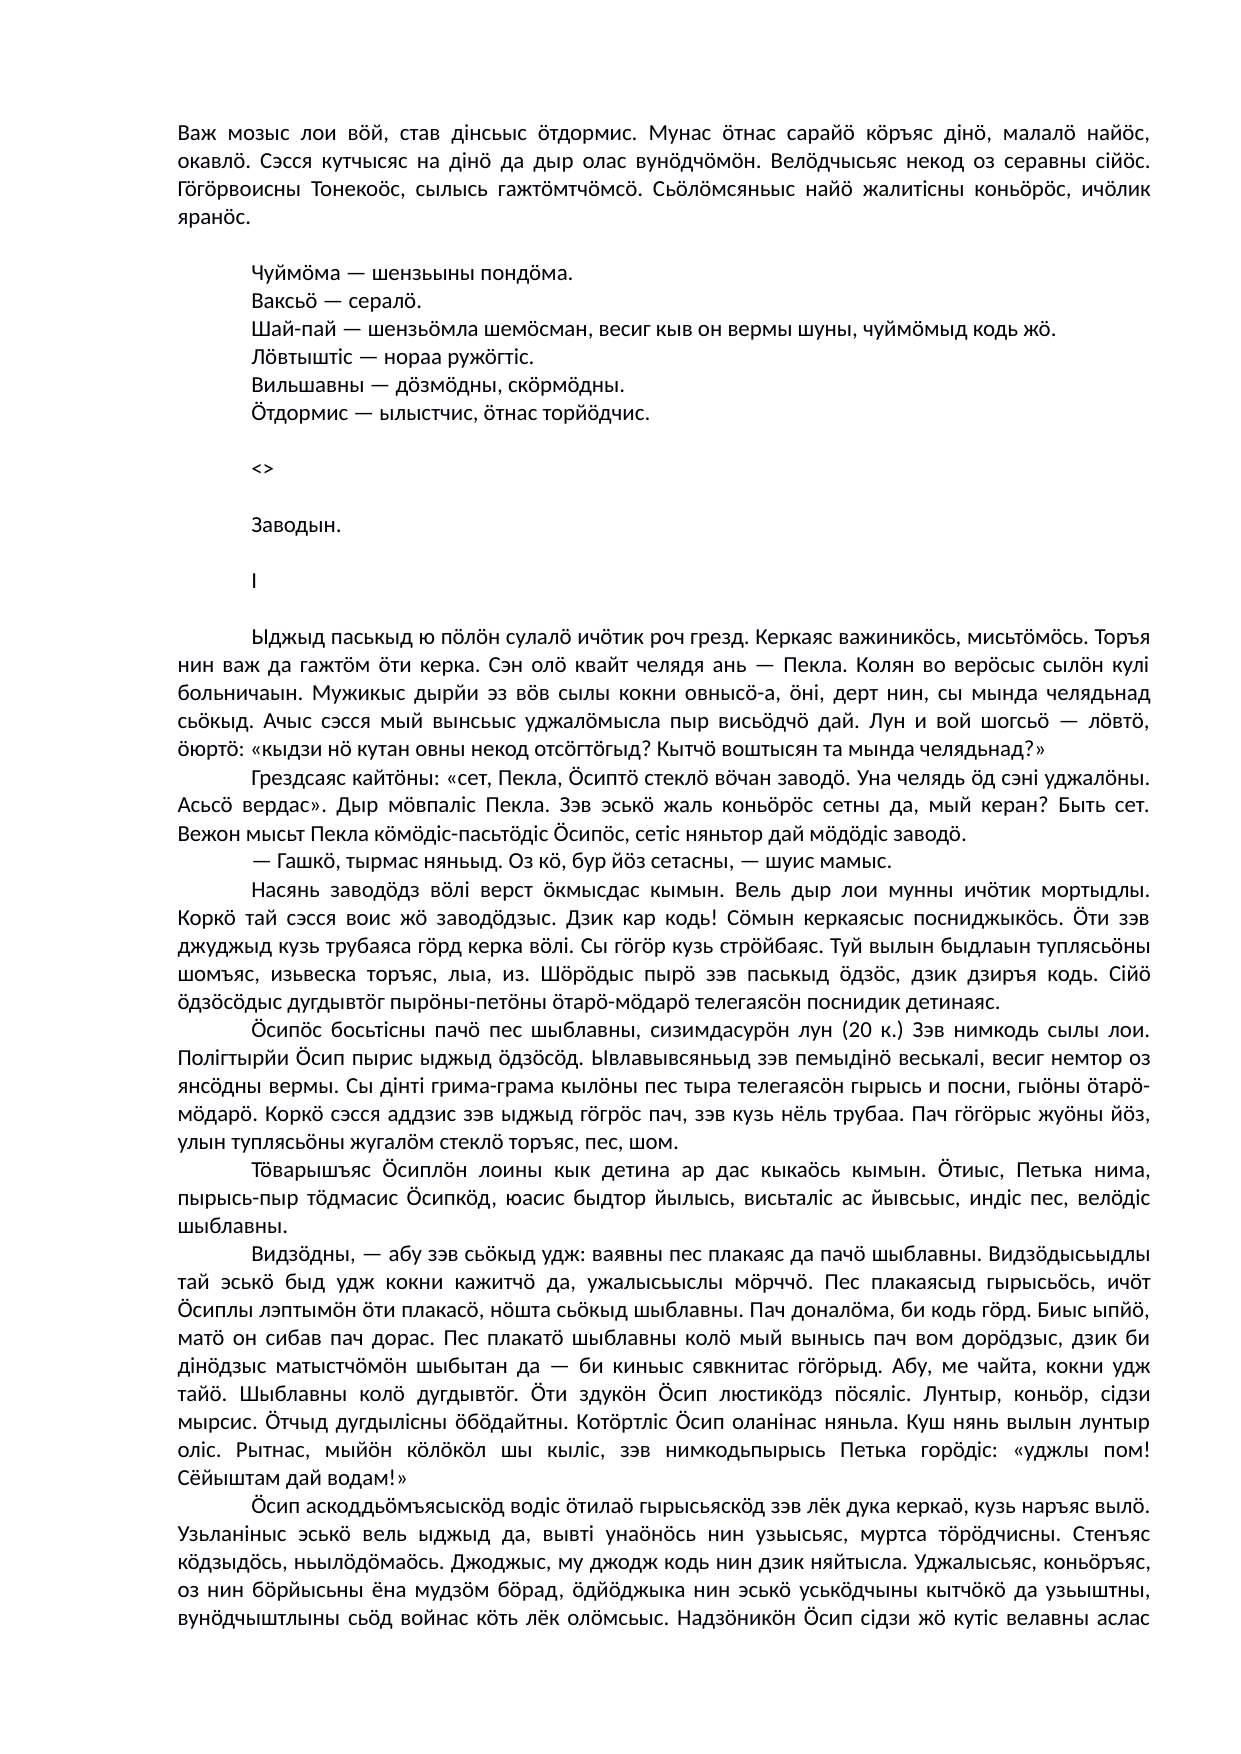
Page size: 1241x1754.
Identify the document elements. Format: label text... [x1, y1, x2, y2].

text Ӧсип аскоддьӧмъясыскӧд водіс ӧтилаӧ гырысьяскӧд зэв лёк дука керкаӧ, кузь наръяс вылӧ. Узьланіныс эськӧ вель ыджыд да, вывті унаӧнӧсь нин узьысьяс, муртса тӧрӧдчисны. Стенъяс кӧдзыдӧсь, ньылӧдӧмаӧсь. Джоджыс, му джодж кодь нин дзик няйтысла. Уджалысьяс, коньӧръяс, оз нин бӧрйысьны ёна мудзӧм бӧрад, ӧдйӧджыка нин эськӧ уськӧдчыны кытчӧкӧ да узьыштны, вунӧдчыштлыны сьӧд войнас кӧть лёк олӧмсьыс. Надзӧникӧн Ӧсип сідзи жӧ кутіс велавны аслас [177, 1491, 1152, 1631]
text Вильшавны — дӧзмӧдны, скӧрмӧдны. [177, 370, 1152, 398]
text — Гашкӧ, тырмас няньыд. Оз кӧ, бур йӧз сетасны, — шуис мамыс. [177, 847, 1152, 875]
text Чуймӧма — шензьыны пондӧма. [177, 258, 1152, 286]
text Ваксьӧ — сералӧ. [177, 286, 1152, 314]
text Насянь заводӧдз вӧлі верст ӧкмысдас кымын. Вель дыр лои мунны ичӧтик мортыдлы. Коркӧ тай сэсся воис жӧ заводӧдзыс. Дзик кар кодь! Сӧмын керкаясыс посниджыкӧсь. Ӧти зэв джуджыд кузь трубаяса гӧрд керка вӧлі. Сы гӧгӧр кузь стрӧйбаяс. Туй вылын быдлаын туплясьӧны шомъяс, изьвеска торъяс, лыа, из. Шӧрӧдыс пырӧ зэв паськыд ӧдзӧс, дзик дзиръя кодь. Сійӧ ӧдзӧсӧдыс дугдывтӧг пырӧны-петӧны ӧтарӧ-мӧдарӧ телегаясӧн поснидик детинаяс. [177, 875, 1152, 1015]
text Тӧварышъяс Ӧсиплӧн лоины кык детина ар дас кыкаӧсь кымын. Ӧтиыс, Петька нима, пырысь-пыр тӧдмасис Ӧсипкӧд, юасис быдтор йылысь, висьталіс ас йывсьыс, индіс пес, велӧдіс шыблавны. [177, 1155, 1152, 1239]
text Лӧвтыштіс — нораа ружӧгтіс. [177, 342, 1152, 370]
text Шай-пай — шензьӧмла шемӧсман, весиг кыв он вермы шуны, чуймӧмыд кодь жӧ. [177, 314, 1152, 342]
text Ыджыд паськыд ю пӧлӧн сулалӧ ичӧтик роч грезд. Керкаяс важиникӧсь, мисьтӧмӧсь. Торъя нин важ да гажтӧм ӧти керка. Сэн олӧ квайт челядя ань — Пекла. Колян во верӧсыс сылӧн кулі больничаын. Мужикыс дырйи эз вӧв сылы кокни овнысӧ-а, ӧні, дерт нин, сы мында челядьнад сьӧкыд. Ачыс сэсся мый вынсьыс уджалӧмысла пыр висьӧдчӧ дай. Лун и вой шогсьӧ — лӧвтӧ, ӧюртӧ: «кыдзи нӧ кутан овны некод отсӧгтӧгыд? Кытчӧ воштысян та мында челядьнад?» [177, 622, 1152, 763]
text <> [177, 454, 1152, 482]
text Грездсаяс кайтӧны: «сет, Пекла, Ӧсиптӧ стеклӧ вӧчан заводӧ. Уна челядь ӧд сэні уджалӧны. Асьсӧ вердас». Дыр мӧвпаліс Пекла. Зэв эськӧ жаль коньӧрӧс сетны да, мый керан? Быть сет. Вежон мысьт Пекла кӧмӧдіс-пасьтӧдіс Ӧсипӧс, сетіс няньтор дай мӧдӧдіс заводӧ. [177, 763, 1152, 847]
text І [177, 566, 1152, 594]
text Заводын. [177, 510, 1152, 538]
text Ӧсипӧс босьтісны пачӧ пес шыблавны, сизимдасурӧн лун (20 к.) Зэв нимкодь сылы лои. Полігтырйи Ӧсип пырис ыджыд ӧдзӧсӧд. Ывлавывсяньыд зэв пемыдінӧ веськалі, весиг немтор оз янсӧдны вермы. Сы дінті грима-грама кылӧны пес тыра телегаясӧн гырысь и посни, гыӧны ӧтарӧ-мӧдарӧ. Коркӧ сэсся аддзис зэв ыджыд гӧгрӧс пач, зэв кузь нёль трубаа. Пач гӧгӧрыс жуӧны йӧз, улын туплясьӧны жугалӧм стеклӧ торъяс, пес, шом. [177, 1015, 1152, 1155]
text Важ мозыс лои вӧй, став дінсьыс ӧтдормис. Мунас ӧтнас сарайӧ кӧръяс дінӧ, малалӧ найӧс, окавлӧ. Сэсся кутчысяс на дінӧ да дыр олас вунӧдчӧмӧн. Велӧдчысьяс некод оз серавны сійӧс. Гӧгӧрвоисны Тонекоӧс, сылысь гажтӧмтчӧмсӧ. Сьӧлӧмсяньыс найӧ жалитісны коньӧрӧс, ичӧлик яранӧс. [177, 118, 1152, 230]
text Ӧтдормис — ылыстчис, ӧтнас торйӧдчис. [177, 398, 1152, 426]
text Видзӧдны, — абу зэв сьӧкыд удж: ваявны пес плакаяс да пачӧ шыблавны. Видзӧдысьыдлы тай эськӧ быд удж кокни кажитчӧ да, ужалысьыслы мӧрччӧ. Пес плакаясыд гырысьӧсь, ичӧт Ӧсиплы лэптымӧн ӧти плакасӧ, нӧшта сьӧкыд шыблавны. Пач доналӧма, би кодь гӧрд. Биыс ыпйӧ, матӧ он сибав пач дорас. Пес плакатӧ шыблавны колӧ мый вынысь пач вом дорӧдзыс, дзик би дінӧдзыс матыстчӧмӧн шыбытан да — би киньыс сявкнитас гӧгӧрыд. Абу, ме чайта, кокни удж тайӧ. Шыблавны колӧ дугдывтӧг. Ӧти здукӧн Ӧсип люстикӧдз пӧсяліс. Лунтыр, коньӧр, сідзи мырсис. Ӧтчыд дугдылісны ӧбӧдайтны. Котӧртліс Ӧсип оланінас няньла. Куш нянь вылын лунтыр оліс. Рытнас, мыйӧн кӧлӧкӧл шы кыліс, зэв нимкодьпырысь Петька горӧдіс: «уджлы пом! Сёйыштам дай водам!» [177, 1239, 1152, 1491]
